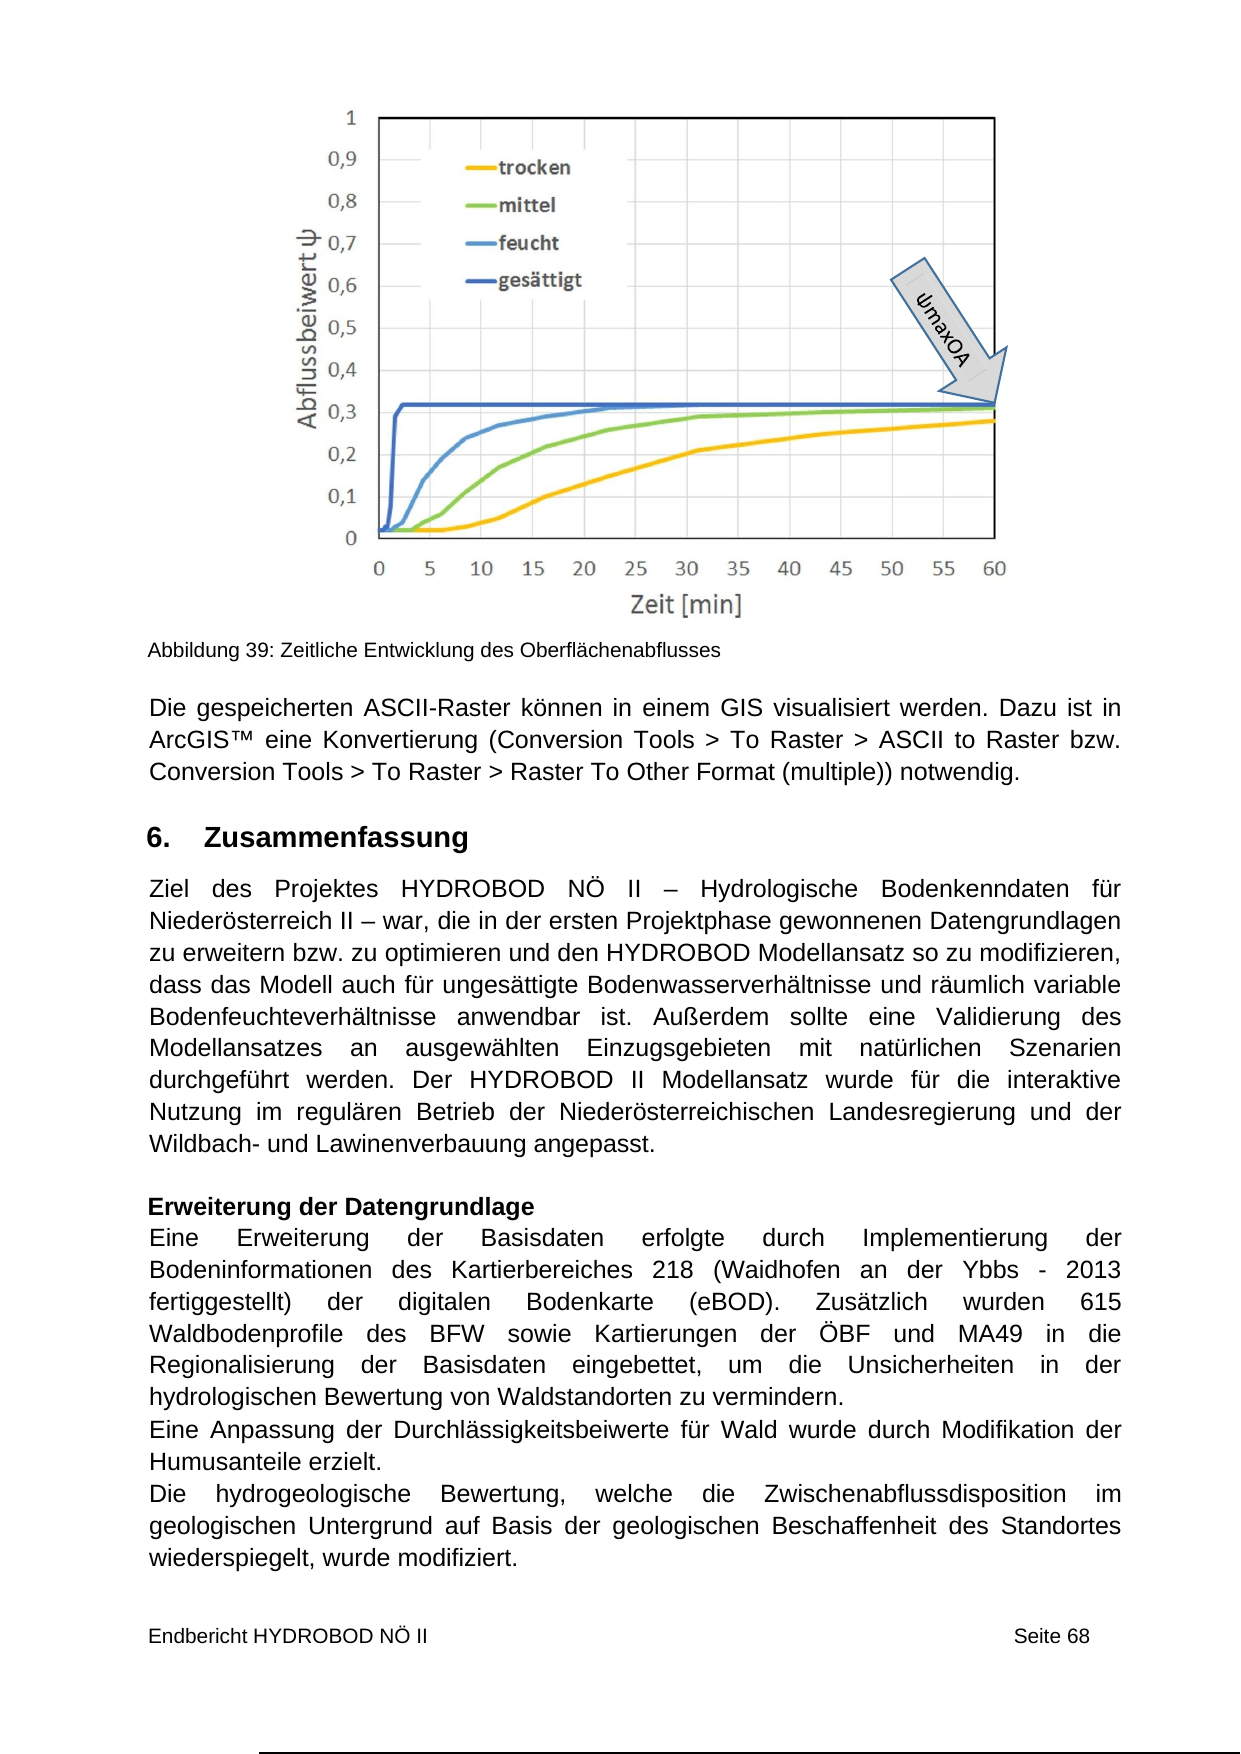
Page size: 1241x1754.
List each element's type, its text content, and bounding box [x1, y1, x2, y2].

text 6. Zusammenfassung [146, 820, 1137, 853]
text Die hydrogeologische Bewertung, welche die Zwischenabflussdisposition im geologischen Untergrund auf Basis der geologischen Beschaffenheit des Standortes wiederspiegelt, wurde modifiziert. [149, 1479, 1123, 1571]
text Eine Anpassung der Durchlässigkeitsbeiwerte für Wald wurde durch Modifikation der Humusanteile erzielt. [149, 1415, 1123, 1475]
text Ziel des Projektes HYDROBOD NÖ II – Hydrologische Bodenkenndaten für Niederösterreich II – war, die in der ersten Projektphase gewonnenen Datengrundlagen zu erweitern bzw. zu optimieren und den HYDROBOD Modellansatz so zu modifizieren, dass das Modell auch für ungesättigte Bodenwasserverhältnisse und räumlich variable Bodenfeuchteverhältnisse anwendbar ist. Außerdem sollte eine Validierung des Modellansatzes an ausgewählten Einzugsgebieten mit natürlichen Szenarien durchgeführt werden. Der HYDROBOD II Modellansatz wurde für die interaktive Nutzung im regulären Betrieb der Niederösterreichischen Landesregierung und der Wildbach- und Lawinenverbauung angepasst. [149, 874, 1123, 1158]
text Die gespeicherten ASCII-Raster können in einem GIS visualisiert werden. Dazu ist in ArcGIS™ eine Konvertierung (Conversion Tools > To Raster > ASCII to Raster bzw. Conversion Tools > To Raster > Raster To Other Format (multiple)) notwendig. [149, 693, 1123, 786]
text Erweiterung der Datengrundlage [147, 1192, 1137, 1221]
text Eine Erweiterung der Basisdaten erfolgte durch Implementierung der Bodeninformationen des Kartierbereiches 218 (Waidhofen an der Ybbs - 2013 fertiggestellt) der digitalen Bodenkarte (eBOD). Zusätzlich wurden 615 Waldbodenprofile des BFW sowie Kartierungen der ÖBF und MA49 in die Regionalisierung der Basisdaten eingebettet, um die Unsicherheiten in der hydrologischen Bewertung von Waldstandorten zu vermindern. [149, 1223, 1123, 1411]
text Abbildung 39: Zeitliche Entwicklung des Oberflächenabflusses [147, 638, 1123, 662]
